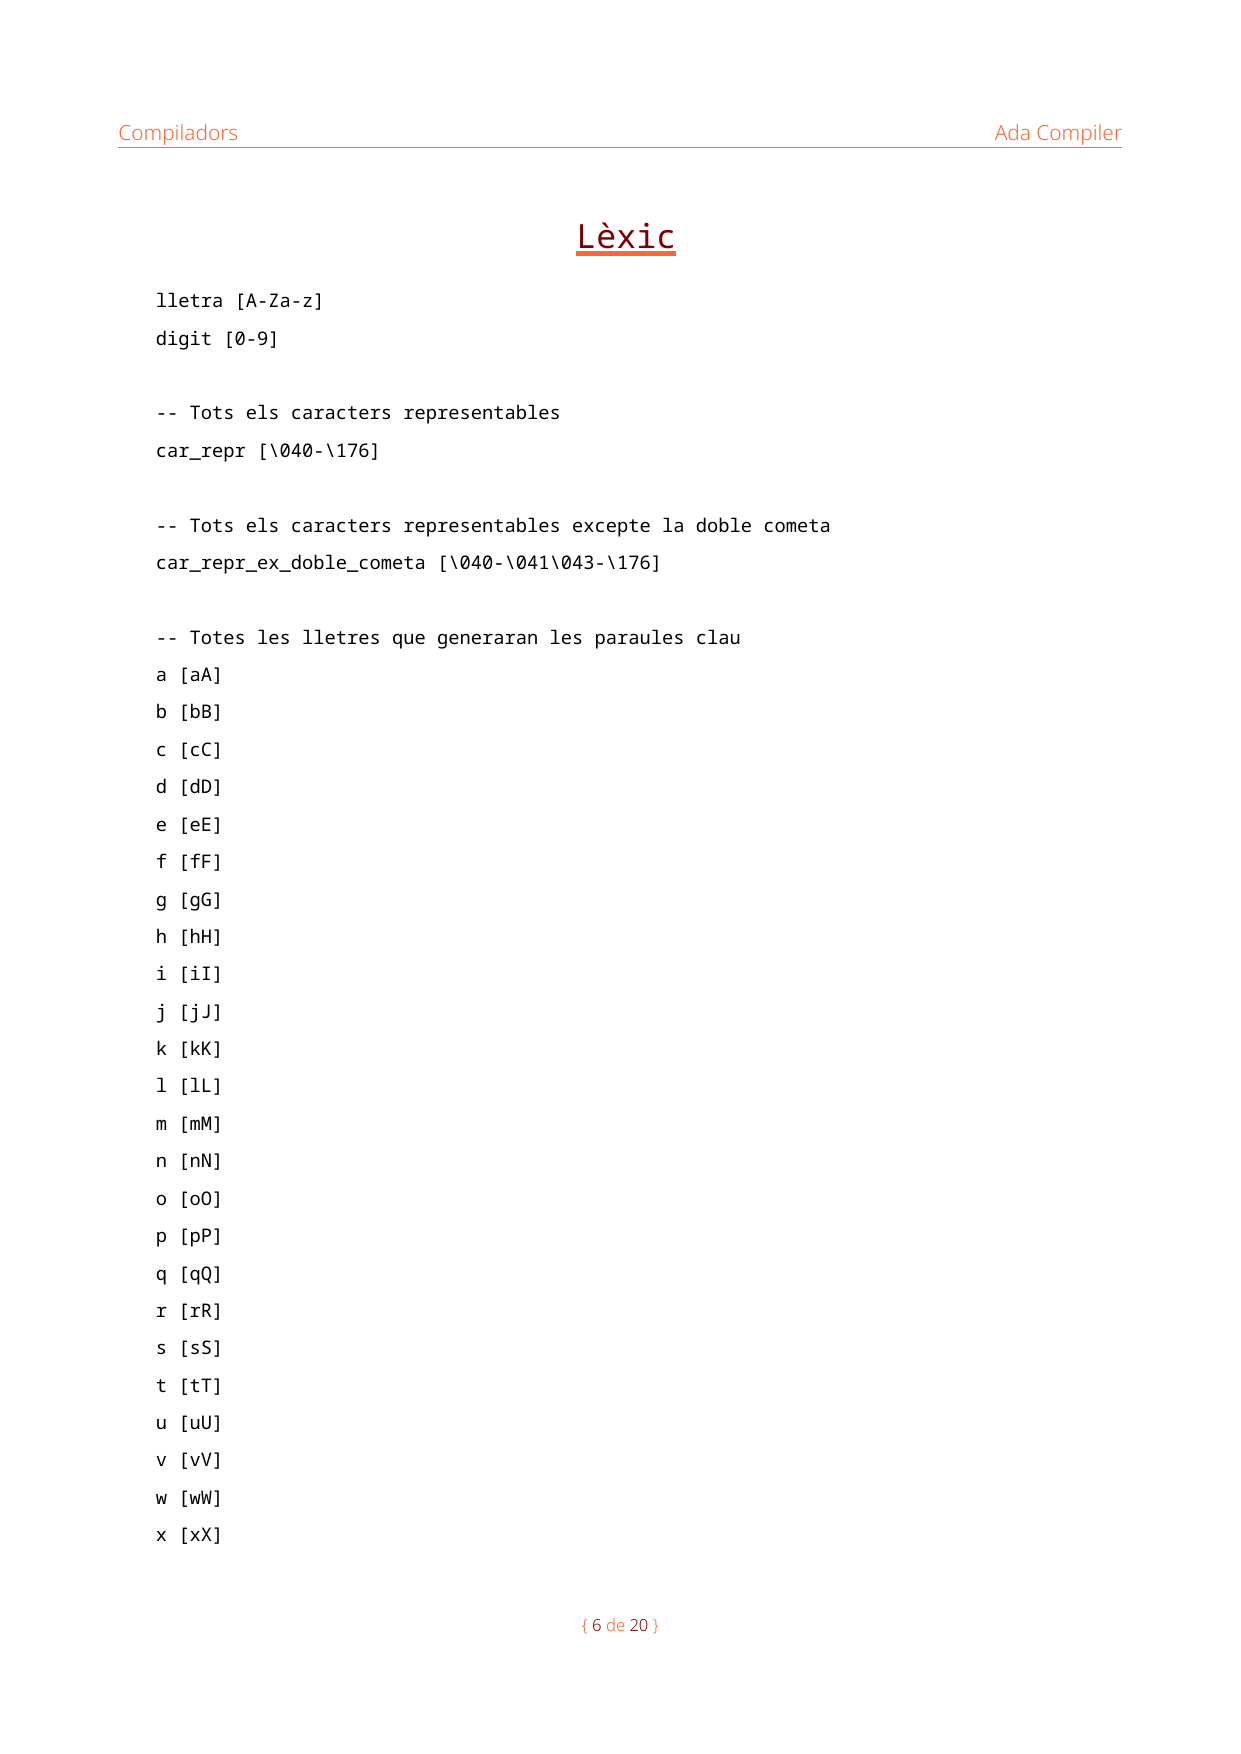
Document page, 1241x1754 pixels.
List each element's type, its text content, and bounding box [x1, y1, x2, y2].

text b [bB] [118, 699, 1122, 724]
text v [vV] [118, 1447, 1122, 1472]
subtitle Lèxic [130, 212, 1122, 258]
text digit [0-9] [118, 325, 1122, 350]
text t [tT] [118, 1372, 1122, 1397]
text lletra [A-Za-z] [118, 287, 1122, 313]
text car_repr_ex_doble_cometa [\040-\041\043-\176] [118, 549, 1122, 575]
text car_repr [\040-\176] [118, 437, 1122, 463]
text -- Totes les lletres que generaran les paraules clau [118, 624, 1122, 649]
text l [lL] [118, 1073, 1122, 1098]
text q [qQ] [118, 1260, 1122, 1285]
text r [rR] [118, 1297, 1122, 1323]
text i [iI] [118, 961, 1122, 986]
text w [wW] [118, 1484, 1122, 1510]
text -- Tots els caracters representables [118, 400, 1122, 425]
text a [aA] [118, 661, 1122, 687]
text n [nN] [118, 1148, 1122, 1173]
text h [hH] [118, 923, 1122, 949]
text -- Tots els caracters representables excepte la doble cometa [118, 512, 1122, 537]
text k [kK] [118, 1035, 1122, 1061]
text g [gG] [118, 886, 1122, 911]
text e [eE] [118, 811, 1122, 837]
text o [oO] [118, 1185, 1122, 1211]
text u [uU] [118, 1409, 1122, 1435]
text m [mM] [118, 1110, 1122, 1136]
text s [sS] [118, 1334, 1122, 1360]
text d [dD] [118, 774, 1122, 799]
text c [cC] [118, 736, 1122, 762]
text f [fF] [118, 848, 1122, 874]
text p [pP] [118, 1222, 1122, 1248]
text x [xX] [118, 1522, 1122, 1547]
text j [jJ] [118, 998, 1122, 1023]
